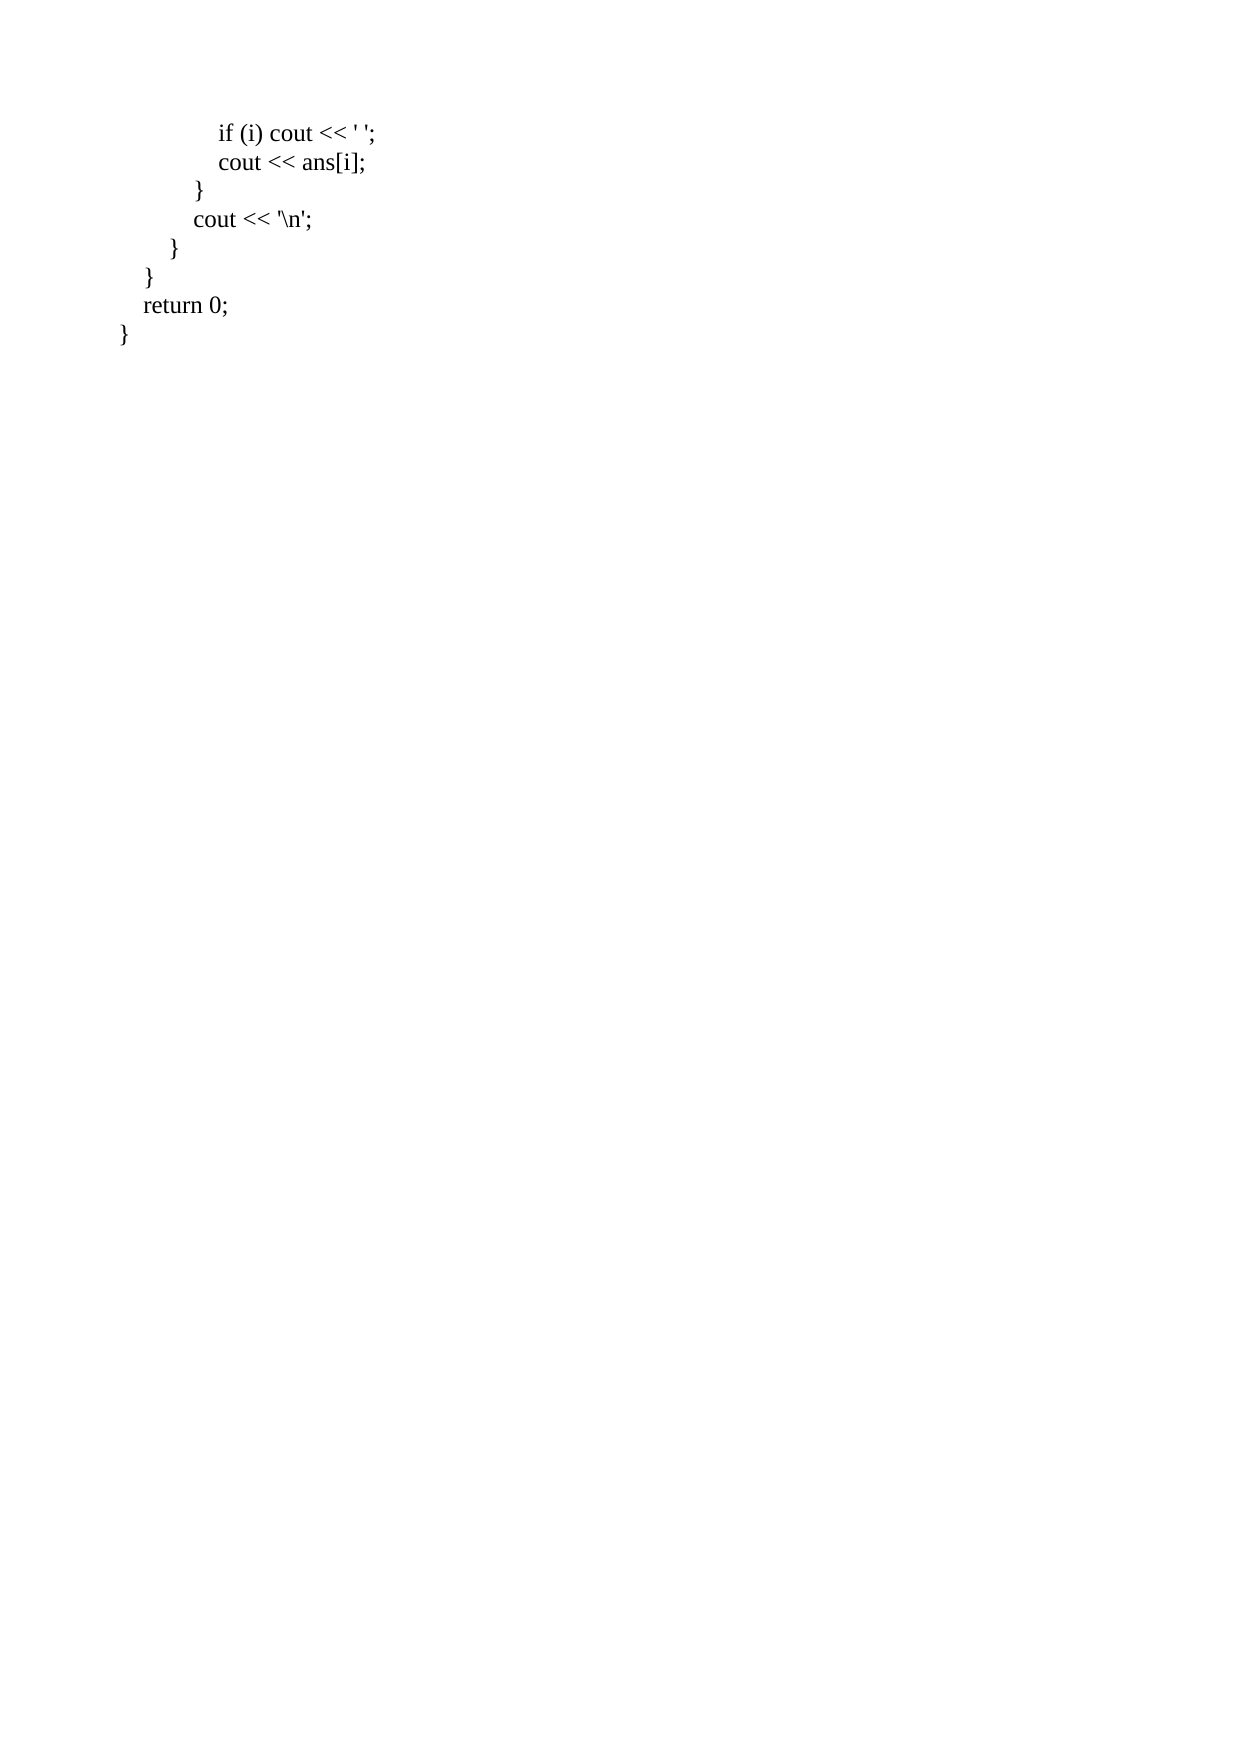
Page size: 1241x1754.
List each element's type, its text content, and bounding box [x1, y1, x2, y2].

text } [118, 233, 1122, 262]
text if (i) cout << ' '; [118, 118, 1122, 147]
text return 0; [118, 291, 1122, 319]
text } [118, 262, 1122, 291]
text } [118, 176, 1122, 204]
text } [118, 319, 1122, 434]
text cout << '\n'; [118, 204, 1122, 233]
text cout << ans[i]; [118, 147, 1122, 176]
